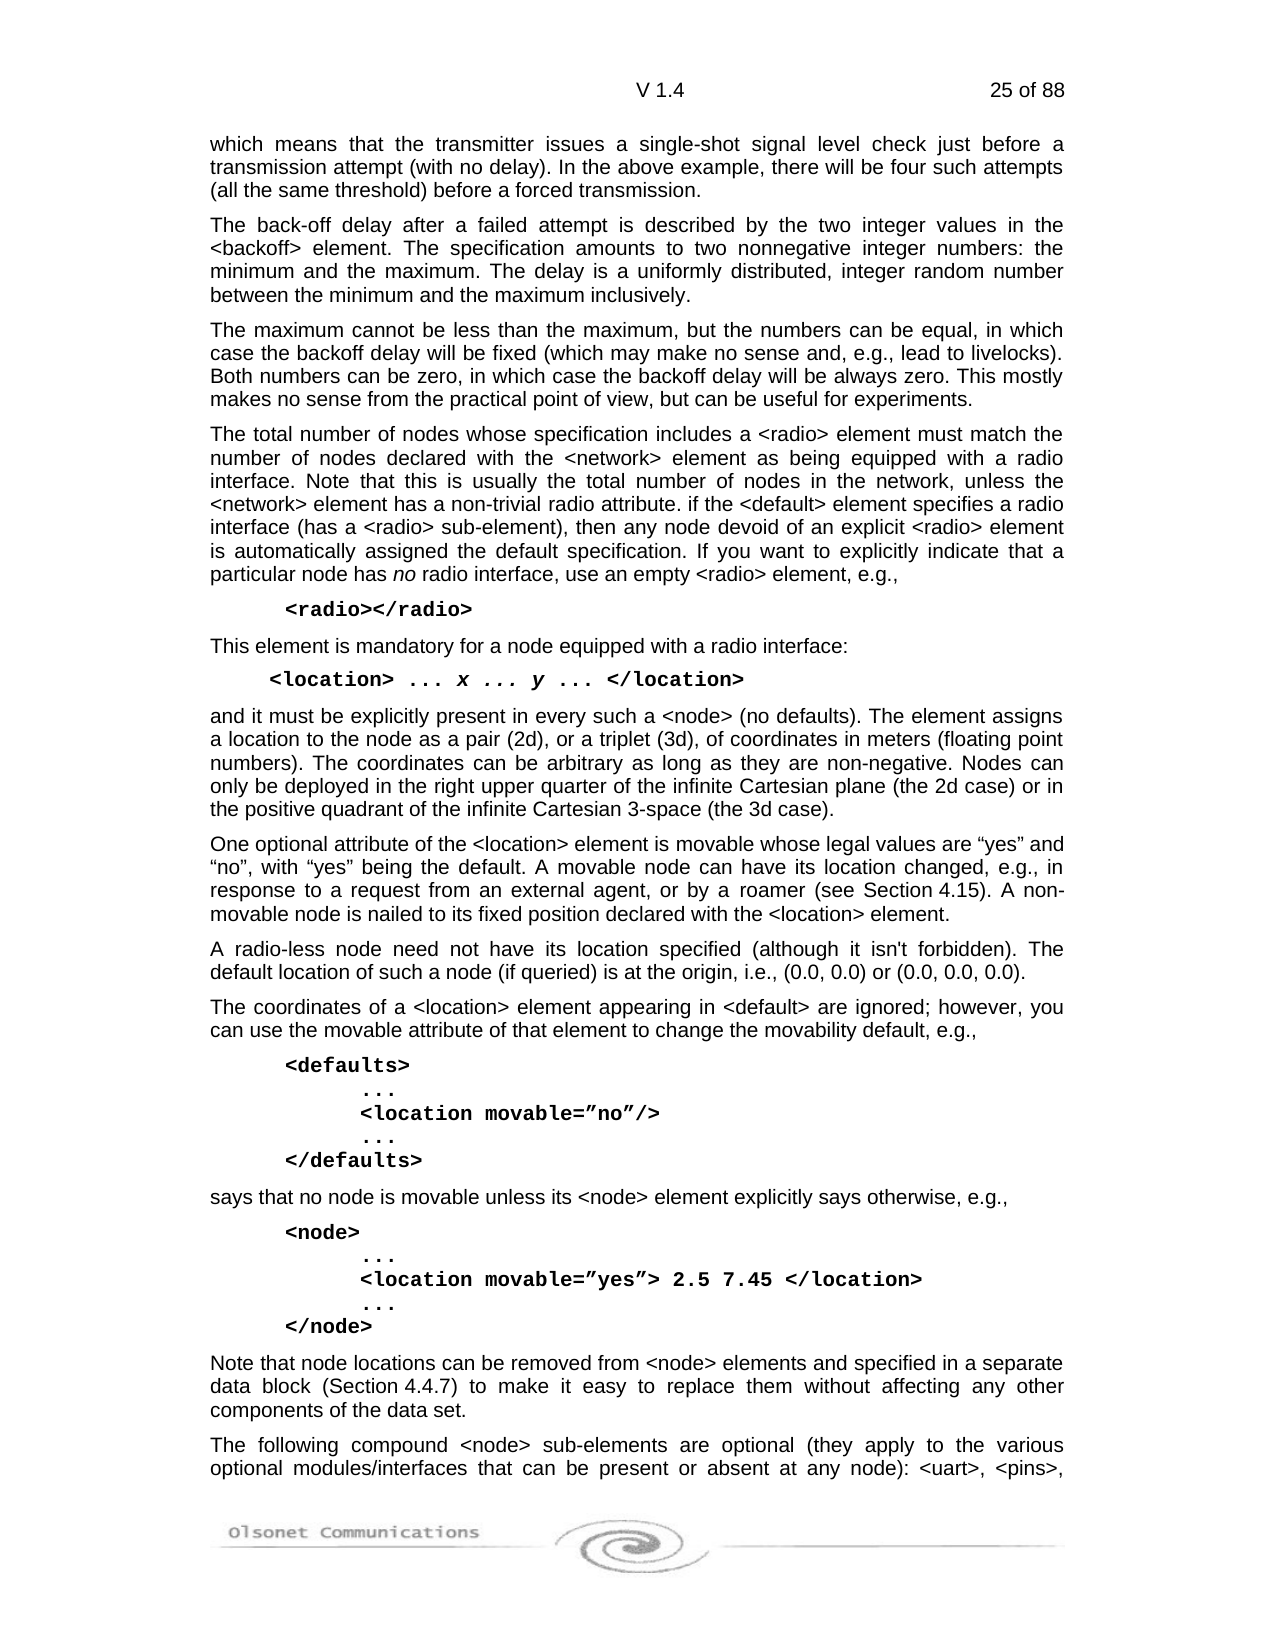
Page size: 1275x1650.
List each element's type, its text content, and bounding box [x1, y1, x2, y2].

text says that no node is movable unless its <node> element explicitly says otherwise, e.g., [210, 1185, 1065, 1208]
text and it must be explicitly present in every such a <node> (no defaults). The element assigns a location to the node as a pair (2d), or a triplet (3d), of coordinates in meters (floating point numbers). The coordinates can be arbitrary as long as they are non-negative. Nodes can only be deployed in the right upper quarter of the infinite Cartesian plane (the 2d case) or in the positive quadrant of the infinite Cartesian 3-space (the 3d case). [210, 705, 1065, 821]
text <node> [210, 1220, 1065, 1245]
text A radio-less node need not have its location specified (although it isn't forbidden). The default location of such a node (if queried) is at the origin, i.e., (0.0, 0.0) or (0.0, 0.0, 0.0). [210, 937, 1065, 984]
text <defaults> [210, 1054, 1065, 1079]
text <location movable=”no”/> [210, 1102, 1065, 1126]
text The back-off delay after a failed attempt is described by the two integer values in the <backoff> element. The specification amounts to two nonnegative integer numbers: the minimum and the maximum. The delay is a uniformly distributed, integer random number between the minimum and the maximum inclusively. [210, 214, 1065, 307]
text <location movable=”yes”> 2.5 7.45 </location> [210, 1269, 1065, 1293]
text One optional attribute of the <location> element is movable whose legal values are “yes” and “no”, with “yes” being the default. A movable node can have its location changed, e.g., in response to a request from an external agent, or by a roamer (see Section 4.15). A non-movable node is nailed to its fixed position declared with the <location> element. [210, 833, 1065, 926]
text Note that node locations can be removed from <node> elements and specified in a separate data block (Section 4.4.7) to make it easy to replace them without affecting any other components of the data set. [210, 1352, 1065, 1421]
text The maximum cannot be less than the maximum, but the numbers can be equal, in which case the backoff delay will be fixed (which may make no sense and, e.g., lead to livelocks). Both numbers can be zero, in which case the backoff delay will be always zero. This mostly makes no sense from the practical point of view, but can be useful for experiments. [210, 318, 1065, 411]
text ... [210, 1245, 1065, 1269]
text The total number of nodes whose specification includes a <radio> element must match the number of nodes declared with the <network> element as being equipped with a radio interface. Note that this is usually the total number of nodes in the network, unless the <network> element has a non-trivial radio attribute. if the <default> element specifies a radio interface (has a <radio> sub-element), then any node devoid of an explicit <radio> element is automatically assigned the default specification. If you want to explicitly indicate that a particular node has no radio interface, use an empty <radio> element, e.g., [210, 423, 1065, 586]
text ... [210, 1126, 1065, 1150]
text ... [210, 1293, 1065, 1316]
text ... [210, 1079, 1065, 1102]
text This element is mandatory for a node equipped with a radio interface: [210, 634, 1065, 657]
text </defaults> [210, 1150, 1065, 1173]
text The coordinates of a <location> element appearing in <default> are ignored; however, you can use the movable attribute of that element to change the movability default, e.g., [210, 996, 1065, 1042]
text <location> ... x ... y ... </location> [269, 669, 1065, 693]
text The following compound <node> sub-elements are optional (they apply to the various optional modules/interfaces that can be present or absent at any node): <uart>, <pins>, [210, 1433, 1065, 1479]
text </node> [210, 1316, 1065, 1340]
picture [210, 1504, 1065, 1596]
text which means that the transmitter issues a single-shot signal level check just before a transmission attempt (with no delay). In the above example, there will be four such attempts (all the same threshold) before a forced transmission. [210, 132, 1065, 202]
text <radio></radio> [210, 597, 1065, 622]
